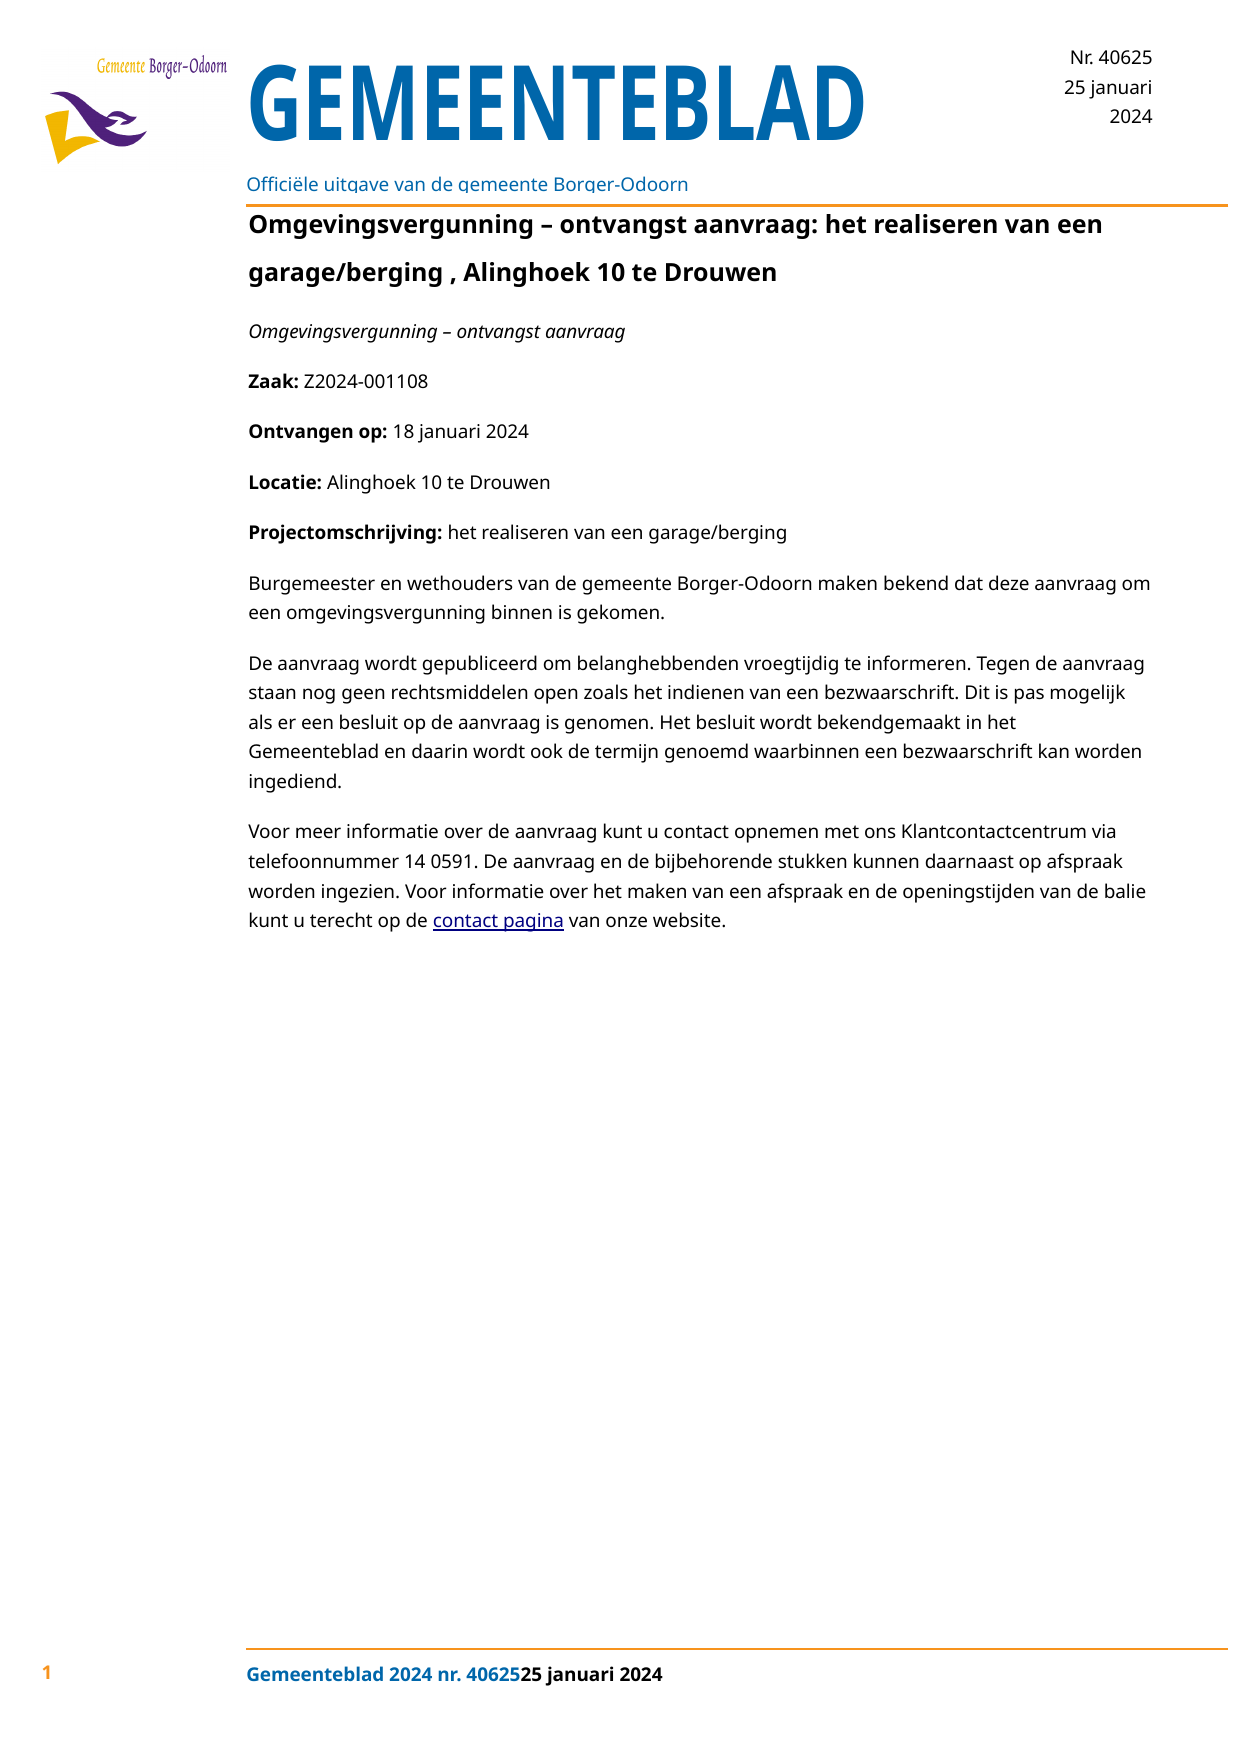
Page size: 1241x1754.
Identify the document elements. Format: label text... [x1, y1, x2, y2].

text Projectomschrijving: het realiseren van een garage/berging [248, 519, 1152, 545]
text Burgemeester en wethouders van de gemeente Borger-Odoorn maken bekend dat deze aanvraag om een omgevingsvergunning binnen is gekomen. [248, 570, 1152, 625]
picture [41, 47, 231, 172]
text Omgevingsvergunning – ontvangst aanvraag [248, 318, 1152, 344]
text Voor meer informatie over de aanvraag kunt u contact opnemen met ons Klantcontactcentrum via telefoonnummer 14 0591. De aanvraag en de bijbehorende stukken kunnen daarnaast op afspraak worden ingezien. Voor informatie over het maken van een afspraak en de openingstijden van de balie kunt u terecht op de contact pagina van onze website. [248, 819, 1152, 933]
text De aanvraag wordt gepubliceerd om belanghebbenden vroegtijdig te informeren. Tegen de aanvraag staan nog geen rechtsmiddelen open zoals het indienen van een bezwaarschrift. Dit is pas mogelijk als er een besluit op de aanvraag is genomen. Het besluit wordt bekendgemaakt in het Gemeenteblad en daarin wordt ook de termijn genoemd waarbinnen een bezwaarschrift kan worden ingediend. [248, 650, 1152, 794]
text Omgevingsvergunning – ontvangst aanvraag: het realiseren van een garage/berging , Alinghoek 10 te Drouwen [248, 207, 1152, 288]
text Locatie: Alinghoek 10 te Drouwen [248, 469, 1152, 495]
text Zaak: Z2024-001108 [248, 368, 1152, 394]
text Ontvangen op: 18 januari 2024 [248, 419, 1152, 444]
